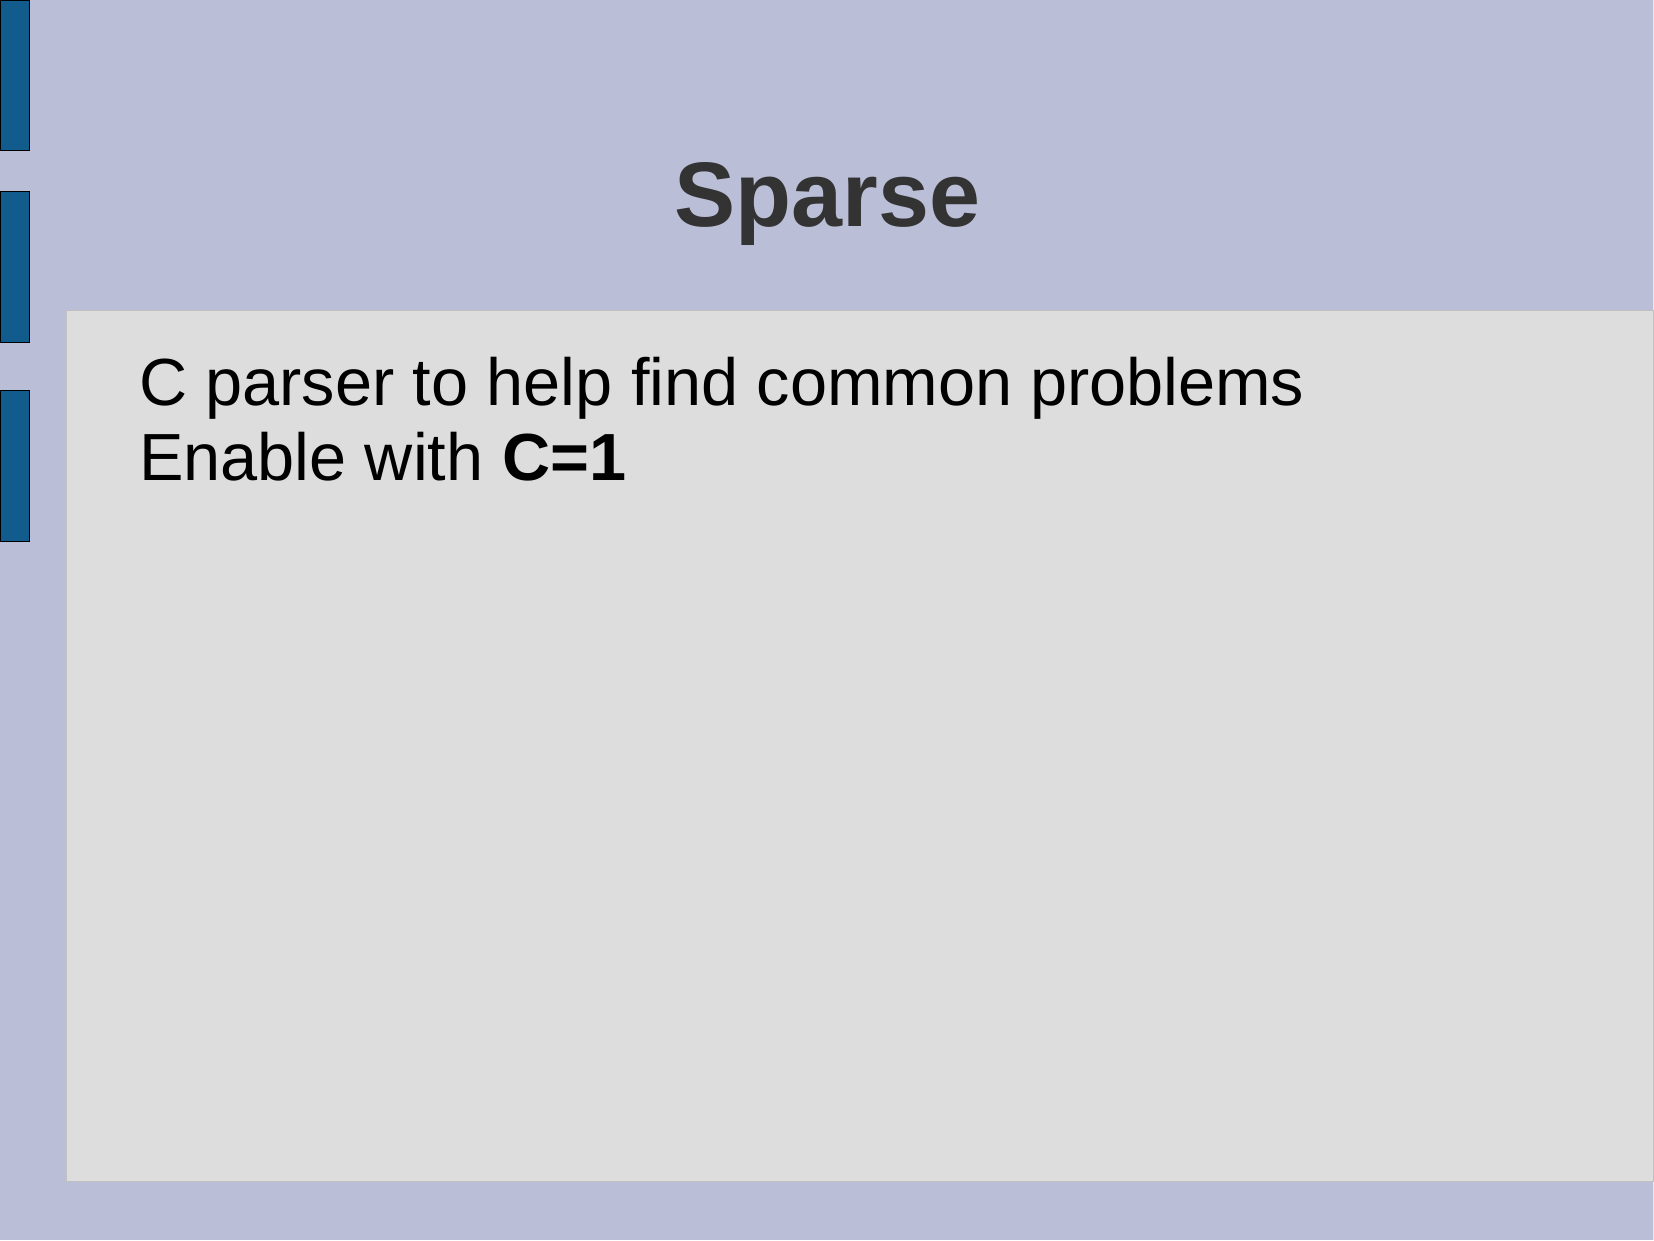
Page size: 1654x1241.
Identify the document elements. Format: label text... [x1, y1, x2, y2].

title Sparse [121, 98, 1534, 291]
list C parser to help find common problems Enable with C=1 [121, 344, 1534, 1112]
